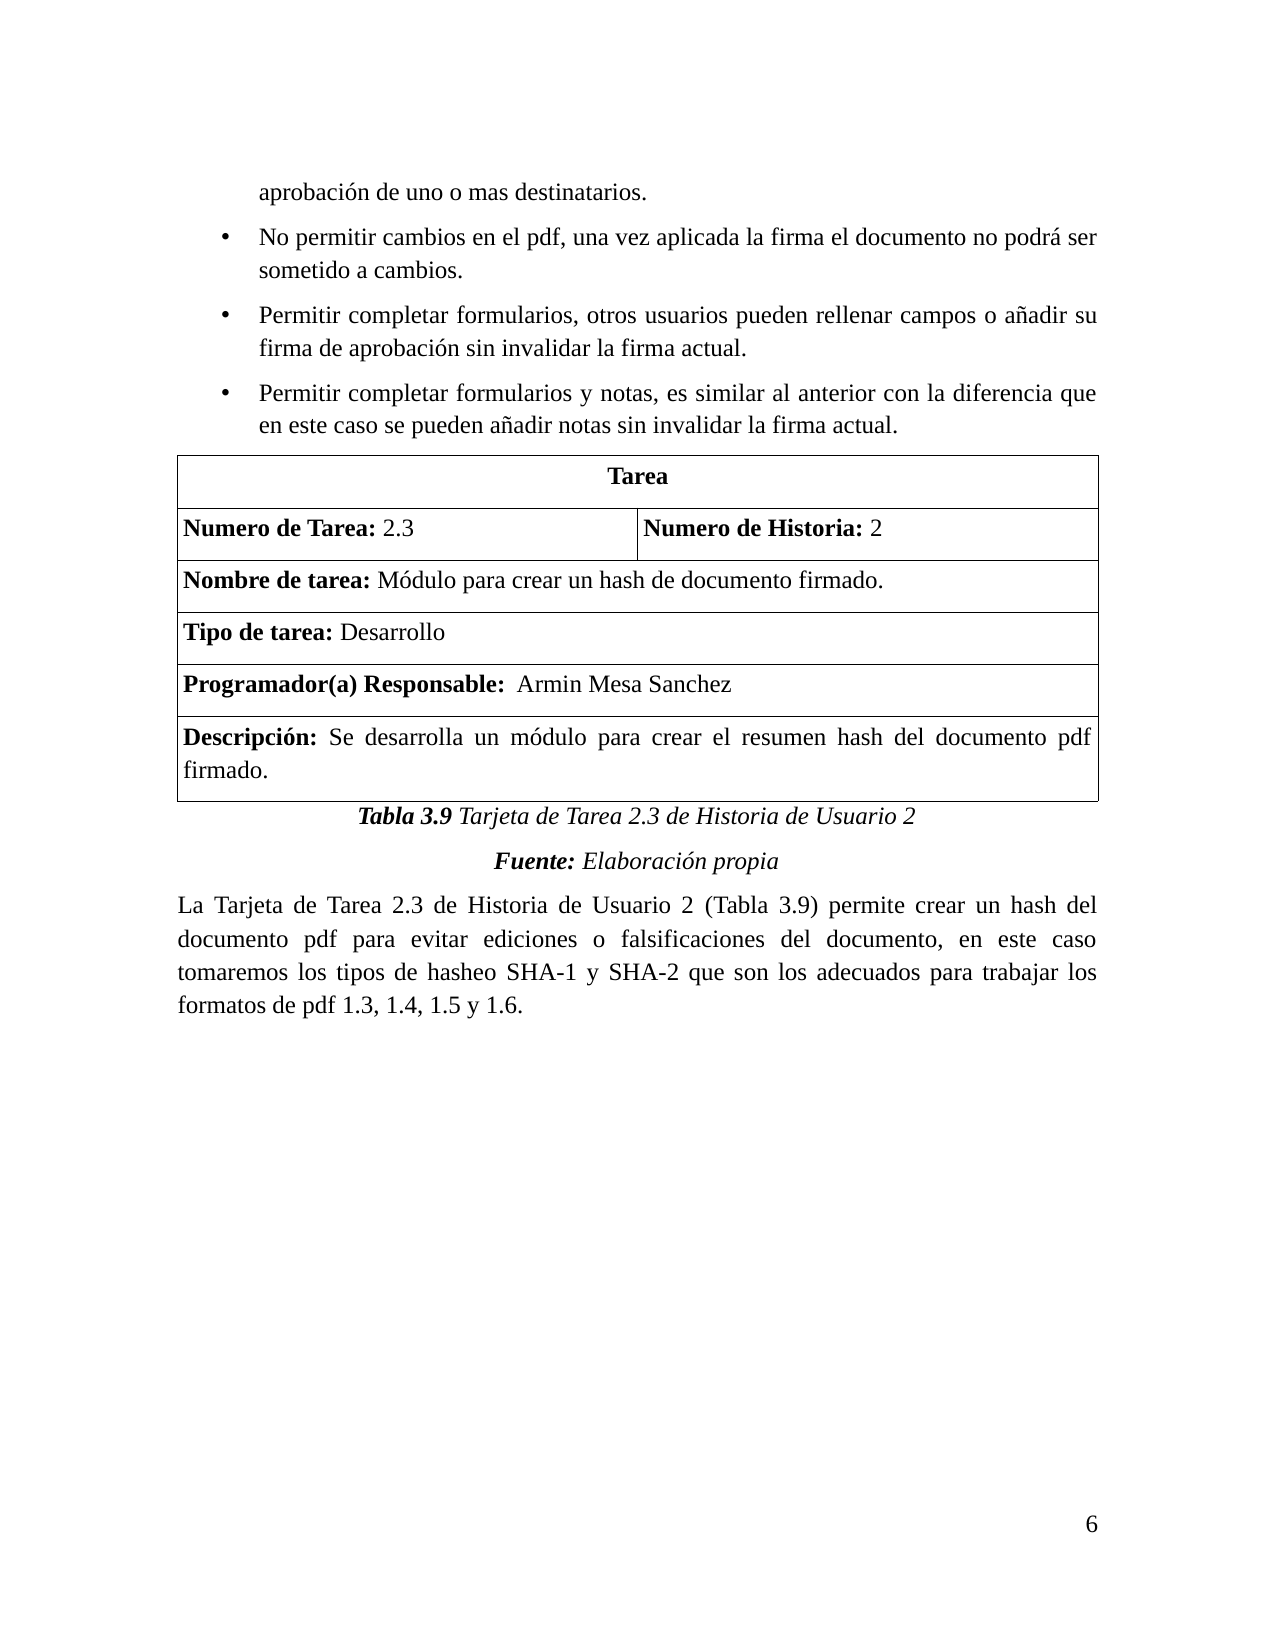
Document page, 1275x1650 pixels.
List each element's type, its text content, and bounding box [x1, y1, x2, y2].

text La Tarjeta de Tarea 2.3 de Historia de Usuario 2 (Tabla 3.9) permite crear un hash del documento pdf para evitar ediciones o falsificaciones del documento, en este caso tomaremos los tipos de hasheo SHA-1 y SHA-2 que son los adecuados para trabajar los formatos de pdf 1.3, 1.4, 1.5 y 1.6. [177, 891, 1098, 1018]
table_cell Numero de Historia: 2 [638, 509, 1098, 559]
list aprobación de uno o mas destinatarios. [221, 177, 1098, 206]
text Fuente: Elaboración propia [177, 846, 1098, 874]
text Tabla 3.9 Tarjeta de Tarea 2.3 de Historia de Usuario 2 [177, 802, 1098, 830]
table_cell Programador(a) Responsable: Armin Mesa Sanchez [178, 665, 1098, 716]
list Permitir completar formularios y notas, es similar al anterior con la diferencia que en este caso se pueden añadir notas sin invalidar la firma actual. [221, 378, 1098, 439]
table_header Tarea [178, 456, 1098, 507]
table_cell Nombre de tarea: Módulo para crear un hash de documento firmado. [178, 561, 1098, 612]
table_cell Tipo de tarea: Desarrollo [178, 613, 1098, 664]
list No permitir cambios en el pdf, una vez aplicada la firma el documento no podrá ser sometido a cambios. [221, 222, 1098, 284]
table_cell Descripción: Se desarrolla un módulo para crear el resumen hash del documento pdf firmado. [178, 717, 1098, 801]
table_cell Numero de Tarea: 2.3 [178, 509, 637, 559]
list Permitir completar formularios, otros usuarios pueden rellenar campos o añadir su firma de aprobación sin invalidar la firma actual. [221, 300, 1098, 362]
